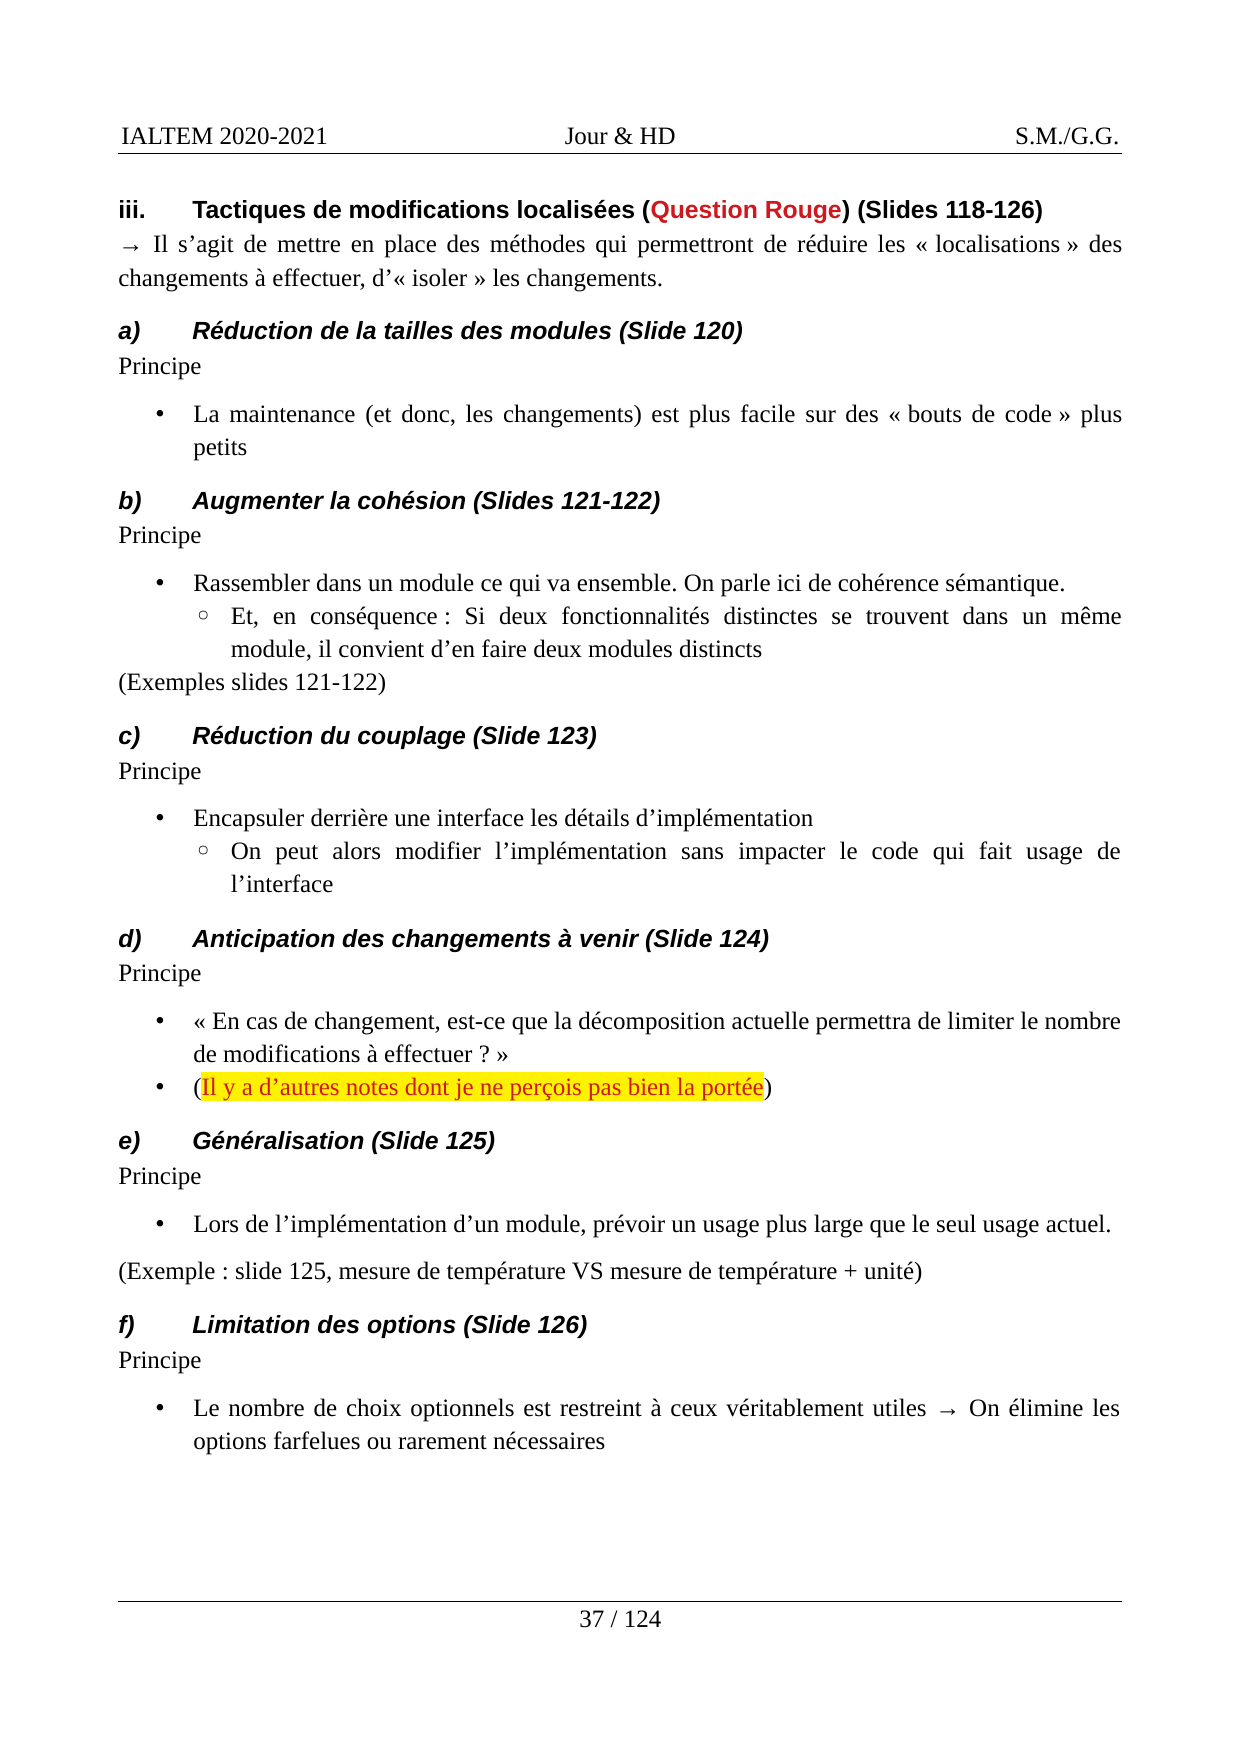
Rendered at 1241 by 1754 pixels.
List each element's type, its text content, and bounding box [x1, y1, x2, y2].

text Principe [118, 521, 1122, 549]
subtitle Tactiques de modifications localisées (Question Rouge) (Slides 118-126) [118, 195, 1122, 223]
text Principe [118, 1345, 1122, 1374]
list Lors de l’implémentation d’un module, prévoir un usage plus large que le seul usage actuel. [156, 1209, 1122, 1238]
text (Exemples slides 121-122) [118, 667, 1122, 696]
list Rassembler dans un module ce qui va ensemble. On parle ici de cohérence sémantique. [156, 568, 1122, 597]
text Principe [118, 351, 1122, 380]
list (Il y a d’autres notes dont je ne perçois pas bien la portée) [156, 1072, 1122, 1101]
list Et, en conséquence : Si deux fonctionnalités distinctes se trouvent dans un même module, il convient d’en faire deux modules distincts [193, 601, 1122, 663]
text Principe [118, 1161, 1122, 1190]
subtitle Réduction de la tailles des modules (Slide 120) [118, 316, 1122, 345]
text Principe [118, 958, 1122, 987]
list « En cas de changement, est-ce que la décomposition actuelle permettra de limiter le nombre de modifications à effectuer ? » [156, 1006, 1122, 1068]
subtitle Généralisation (Slide 125) [118, 1126, 1122, 1155]
text Principe [118, 756, 1122, 784]
subtitle Anticipation des changements à venir (Slide 124) [118, 924, 1122, 952]
list Encapsuler derrière une interface les détails d’implémentation [156, 803, 1122, 832]
subtitle Réduction du couplage (Slide 123) [118, 721, 1122, 749]
list Le nombre de choix optionnels est restreint à ceux véritablement utiles → On élimine les options farfelues ou rarement nécessaires [156, 1393, 1122, 1454]
text → Il s’agit de mettre en place des méthodes qui permettront de réduire les « localisations » des changements à effectuer, d’« isoler » les changements. [118, 229, 1122, 291]
subtitle Augmenter la cohésion (Slides 121-122) [118, 486, 1122, 514]
list On peut alors modifier l’implémentation sans impacter le code qui fait usage de l’interface [193, 836, 1122, 898]
text (Exemple : slide 125, mesure de température VS mesure de température + unité) [118, 1256, 1122, 1285]
list La maintenance (et donc, les changements) est plus facile sur des « bouts de code » plus petits [156, 399, 1122, 461]
subtitle Limitation des options (Slide 126) [118, 1310, 1122, 1339]
